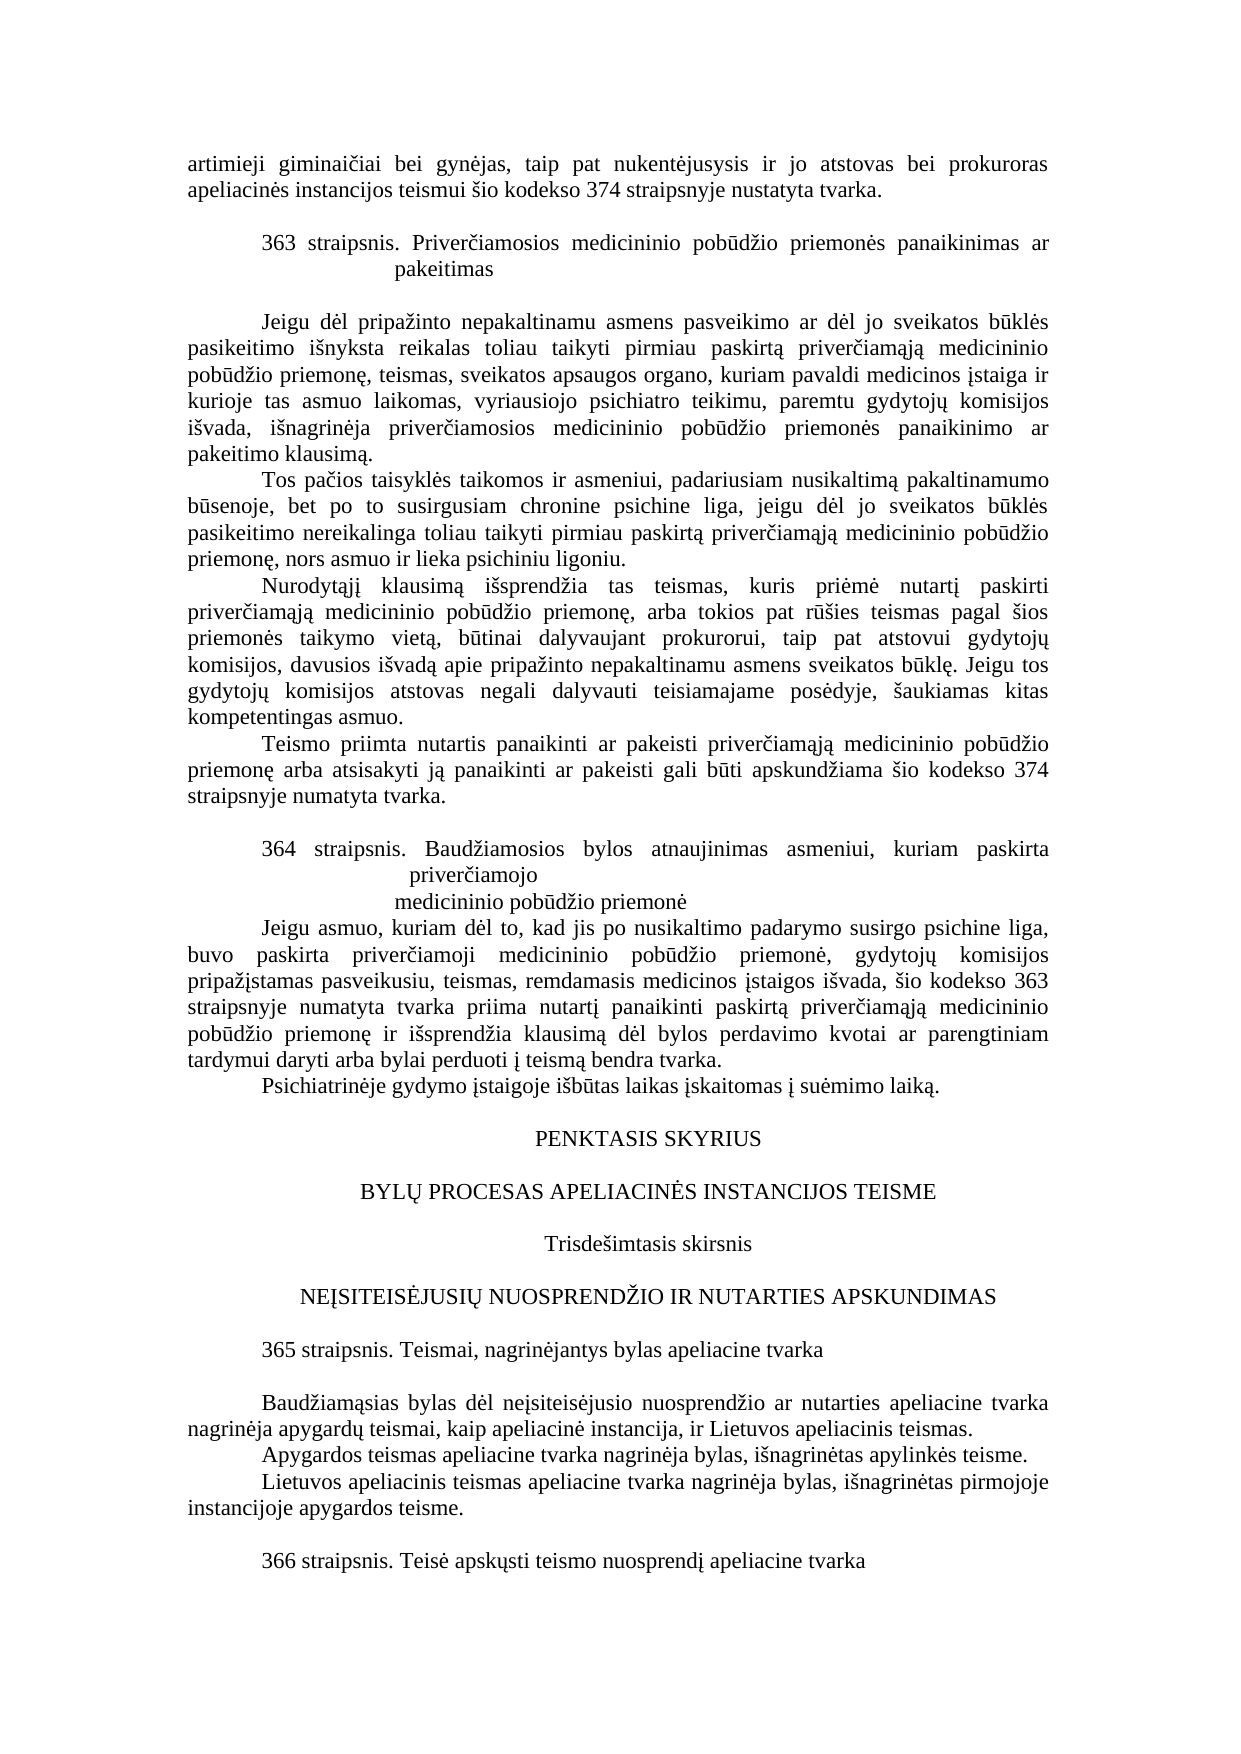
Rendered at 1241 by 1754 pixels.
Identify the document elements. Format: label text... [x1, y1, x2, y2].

text Psichiatrinėje gydymo įstaigoje išbūtas laikas įskaitomas į suėmimo laiką. [187, 1072, 1050, 1099]
text Baudžiamąsias bylas dėl neįsiteisėjusio nuosprendžio ar nutarties apeliacine tvarka nagrinėja apygardų teismai, kaip apeliacinė instancija, ir Lietuvos apeliacinis teismas. [187, 1389, 1050, 1441]
text Tos pačios taisyklės taikomos ir asmeniui, padariusiam nusikaltimą pakaltinamumo būsenoje, bet po to susirgusiam chronine psichine liga, jeigu dėl jo sveikatos būklės pasikeitimo nereikalinga toliau taikyti pirmiau paskirtą priverčiamąją medicininio pobūdžio priemonę, nors asmuo ir lieka psichiniu ligoniu. [187, 466, 1050, 572]
text Teismo priimta nutartis panaikinti ar pakeisti priverčiamąją medicininio pobūdžio priemonę arba atsisakyti ją panaikinti ar pakeisti gali būti apskundžiama šio kodekso 374 straipsnyje numatyta tvarka. [187, 730, 1050, 809]
text NEĮSITEISĖJUSIŲ NUOSPRENDŽIO IR NUTARTIES APSKUNDIMAS [187, 1283, 1050, 1309]
text 364 straipsnis. Baudžiamosios bylos atnaujinimas asmeniui, kuriam paskirta priverčiamojo [261, 835, 1050, 888]
text Jeigu dėl pripažinto nepakaltinamu asmens pasveikimo ar dėl jo sveikatos būklės pasikeitimo išnyksta reikalas toliau taikyti pirmiau paskirtą priverčiamąją medicininio pobūdžio priemonę, teismas, sveikatos apsaugos organo, kuriam pavaldi medicinos įstaiga ir kurioje tas asmuo laikomas, vyriausiojo psichiatro teikimu, paremtu gydytojų komisijos išvada, išnagrinėja priverčiamosios medicininio pobūdžio priemonės panaikinimo ar pakeitimo klausimą. [187, 308, 1050, 466]
text Jeigu asmuo, kuriam dėl to, kad jis po nusikaltimo padarymo susirgo psichine liga, buvo paskirta priverčiamoji medicininio pobūdžio priemonė, gydytojų komisijos pripažįstamas pasveikusiu, teismas, remdamasis medicinos įstaigos išvada, šio kodekso 363 straipsnyje numatyta tvarka priima nutartį panaikinti paskirtą priverčiamąją medicininio pobūdžio priemonę ir išsprendžia klausimą dėl bylos perdavimo kvotai ar parengtiniam tardymui daryti arba bylai perduoti į teismą bendra tvarka. [187, 914, 1050, 1072]
text PENKTASIS SKYRIUS [187, 1125, 1050, 1151]
text Trisdešimtasis skirsnis [187, 1231, 1050, 1257]
text artimieji giminaičiai bei gynėjas, taip pat nukentėjusysis ir jo atstovas bei prokuroras apeliacinės instancijos teismui šio kodekso 374 straipsnyje nustatyta tvarka. [187, 150, 1050, 203]
text Lietuvos apeliacinis teismas apeliacine tvarka nagrinėja bylas, išnagrinėtas pirmojoje instancijoje apygardos teisme. [187, 1468, 1050, 1520]
text 366 straipsnis. Teisė apskųsti teismo nuosprendį apeliacine tvarka [187, 1547, 1050, 1573]
text 363 straipsnis. Priverčiamosios medicininio pobūdžio priemonės panaikinimas ar pakeitimas [261, 229, 1050, 282]
text medicininio pobūdžio priemonė [394, 888, 1050, 914]
text Apygardos teismas apeliacine tvarka nagrinėja bylas, išnagrinėtas apylinkės teisme. [187, 1441, 1050, 1468]
text BYLŲ PROCESAS APELIACINĖS INSTANCIJOS TEISME [187, 1178, 1050, 1204]
text 365 straipsnis. Teismai, nagrinėjantys bylas apeliacine tvarka [187, 1336, 1050, 1362]
text Nurodytąjį klausimą išsprendžia tas teismas, kuris priėmė nutartį paskirti priverčiamąją medicininio pobūdžio priemonę, arba tokios pat rūšies teismas pagal šios priemonės taikymo vietą, būtinai dalyvaujant prokurorui, taip pat atstovui gydytojų komisijos, davusios išvadą apie pripažinto nepakaltinamu asmens sveikatos būklę. Jeigu tos gydytojų komisijos atstovas negali dalyvauti teisiamajame posėdyje, šaukiamas kitas kompetentingas asmuo. [187, 572, 1050, 730]
